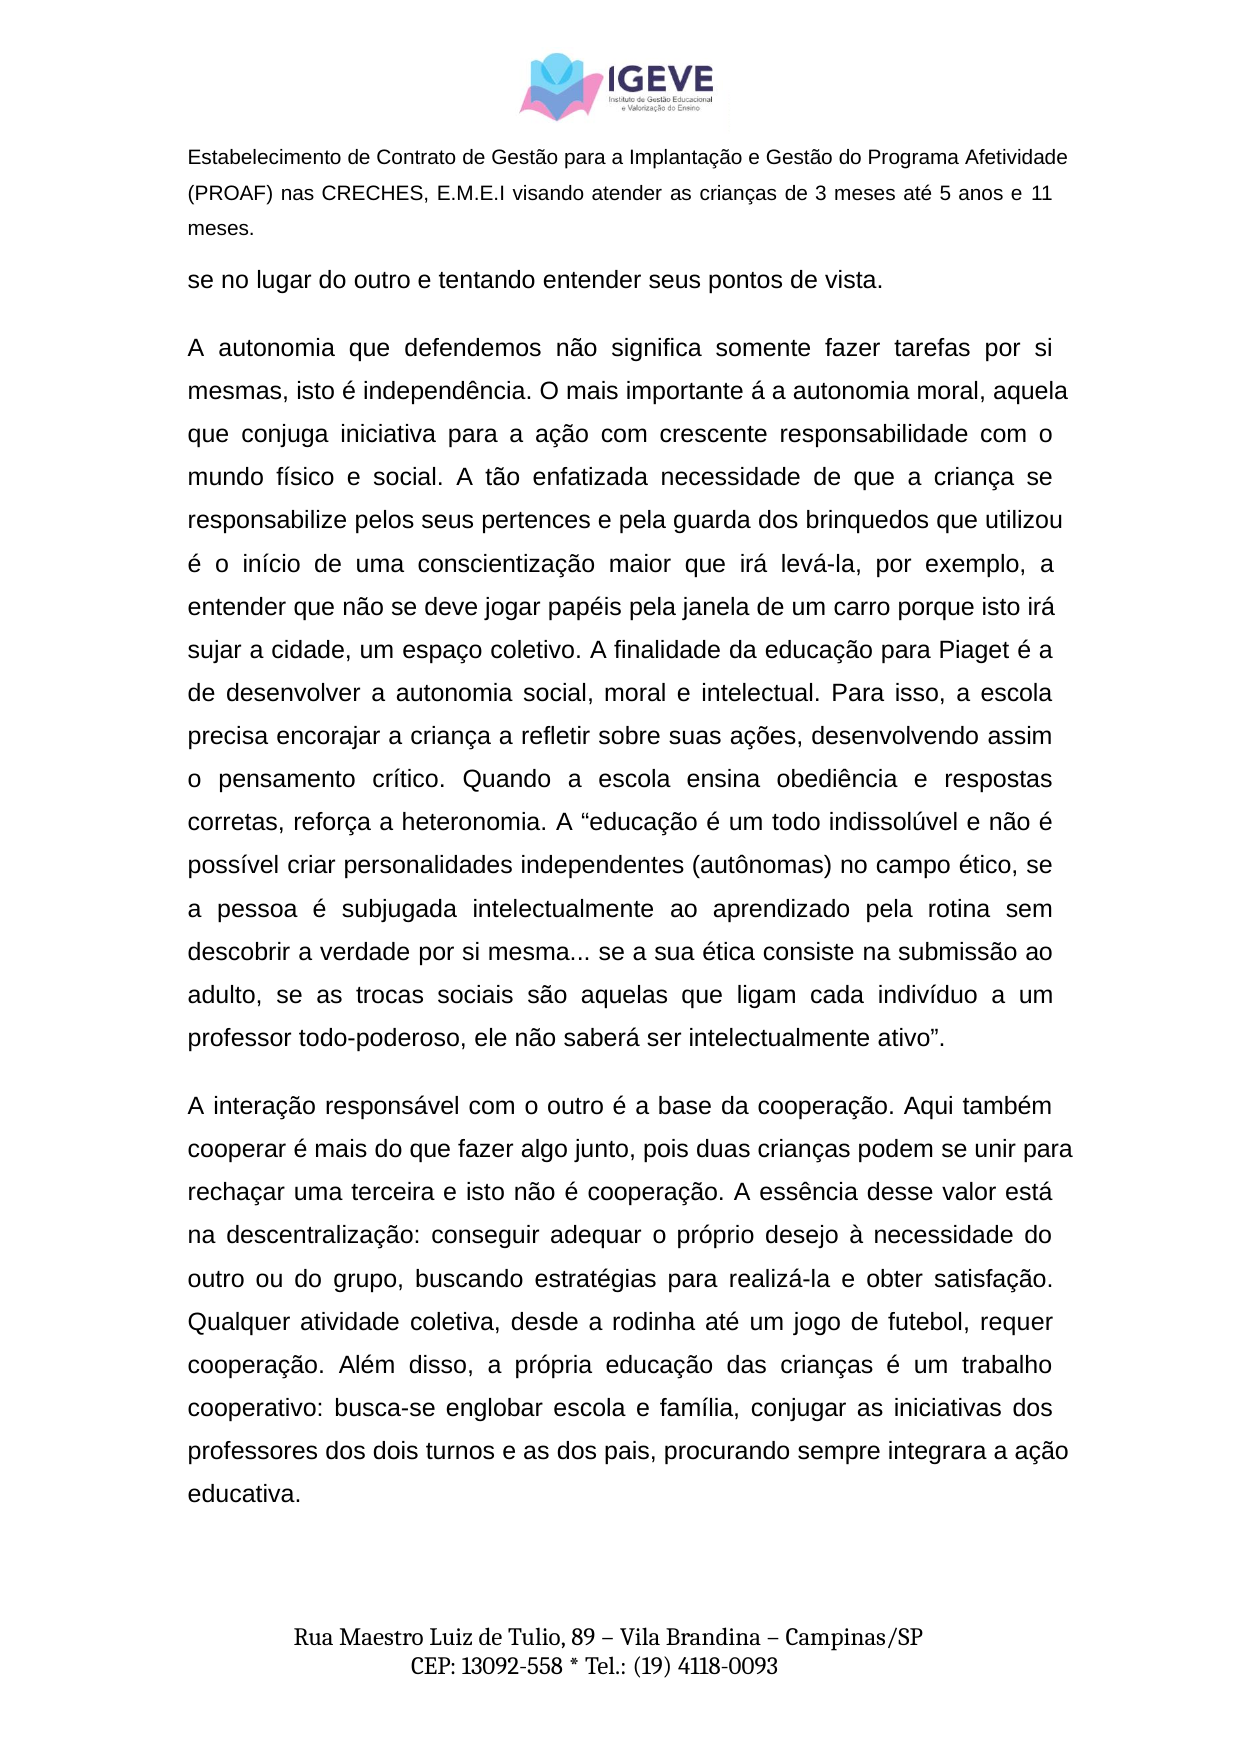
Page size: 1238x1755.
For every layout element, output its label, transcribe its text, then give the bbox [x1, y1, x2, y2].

text A autonomia que defendemos não significa somente fazer tarefas por si [187, 334, 1077, 362]
text entender que não se deve jogar papéis pela janela de um carro porque isto irá [187, 593, 1077, 621]
text cooperar é mais do que fazer algo junto, pois duas crianças podem se unir para [187, 1135, 1077, 1163]
text educativa. [187, 1481, 1077, 1508]
text o pensamento crítico. Quando a escola ensina obediência e respostas [187, 765, 1077, 793]
text rechaçar uma terceira e isto não é cooperação. A essência desse valor está [187, 1178, 1077, 1206]
text que conjuga iniciativa para a ação com crescente responsabilidade com o [187, 420, 1077, 448]
text de desenvolver a autonomia social, moral e intelectual. Para isso, a escola [187, 679, 1077, 707]
text responsabilize pelos seus pertences e pela guarda dos brinquedos que utilizou [187, 507, 1077, 534]
text Qualquer atividade coletiva, desde a rodinha até um jogo de futebol, requer [187, 1308, 1077, 1336]
text professor todo-poderoso, ele não saberá ser intelectualmente ativo”. [187, 1024, 1077, 1052]
text cooperativo: busca-se englobar escola e família, conjugar as iniciativas dos [187, 1394, 1077, 1422]
text cooperação. Além disso, a própria educação das crianças é um trabalho [187, 1351, 1077, 1379]
text A interação responsável com o outro é a base da cooperação. Aqui também [187, 1092, 1077, 1120]
text é o início de uma conscientização maior que irá levá-la, por exemplo, a [187, 550, 1077, 578]
text sujar a cidade, um espaço coletivo. A finalidade da educação para Piaget é a [187, 636, 1077, 664]
text descobrir a verdade por si mesma... se a sua ética consiste na submissão ao [187, 938, 1077, 966]
text (PROAF) nas CRECHES, E.M.E.I visando atender as crianças de 3 meses até 5 anos e 11 [187, 181, 1077, 205]
text Estabelecimento de Contrato de Gestão para a Implantação e Gestão do Programa Afetividade [187, 146, 1077, 169]
text mesmas, isto é independência. O mais importante á a autonomia moral, aquela [187, 377, 1077, 405]
text precisa encorajar a criança a refletir sobre suas ações, desenvolvendo assim [187, 722, 1077, 750]
text Rua Maestro Luiz de Tulio, 89 – Vila Brandina – Campinas/SP [293, 1622, 972, 1651]
text professores dos dois turnos e as dos pais, procurando sempre integrara a ação [187, 1437, 1077, 1465]
text a pessoa é subjugada intelectualmente ao aprendizado pela rotina sem [187, 895, 1077, 923]
text mundo físico e social. A tão enfatizada necessidade de que a criança se [187, 463, 1077, 491]
text adulto, se as trocas sociais são aquelas que ligam cada indivíduo a um [187, 981, 1077, 1009]
text se no lugar do outro e tentando entender seus pontos de vista. [187, 266, 907, 294]
text possível criar personalidades independentes (autônomas) no campo ético, se [187, 852, 1077, 879]
text corretas, reforça a heteronomia. A “educação é um todo indissolúvel e não é [187, 808, 1077, 836]
text na descentralização: conseguir adequar o próprio desejo à necessidade do [187, 1222, 1077, 1249]
text CEP: 13092-558 * Tel.: (19) 4118-0093 [411, 1651, 853, 1680]
picture [509, 47, 731, 134]
text meses. [187, 217, 1077, 240]
text outro ou do grupo, buscando estratégias para realizá-la e obter satisfação. [187, 1265, 1077, 1293]
